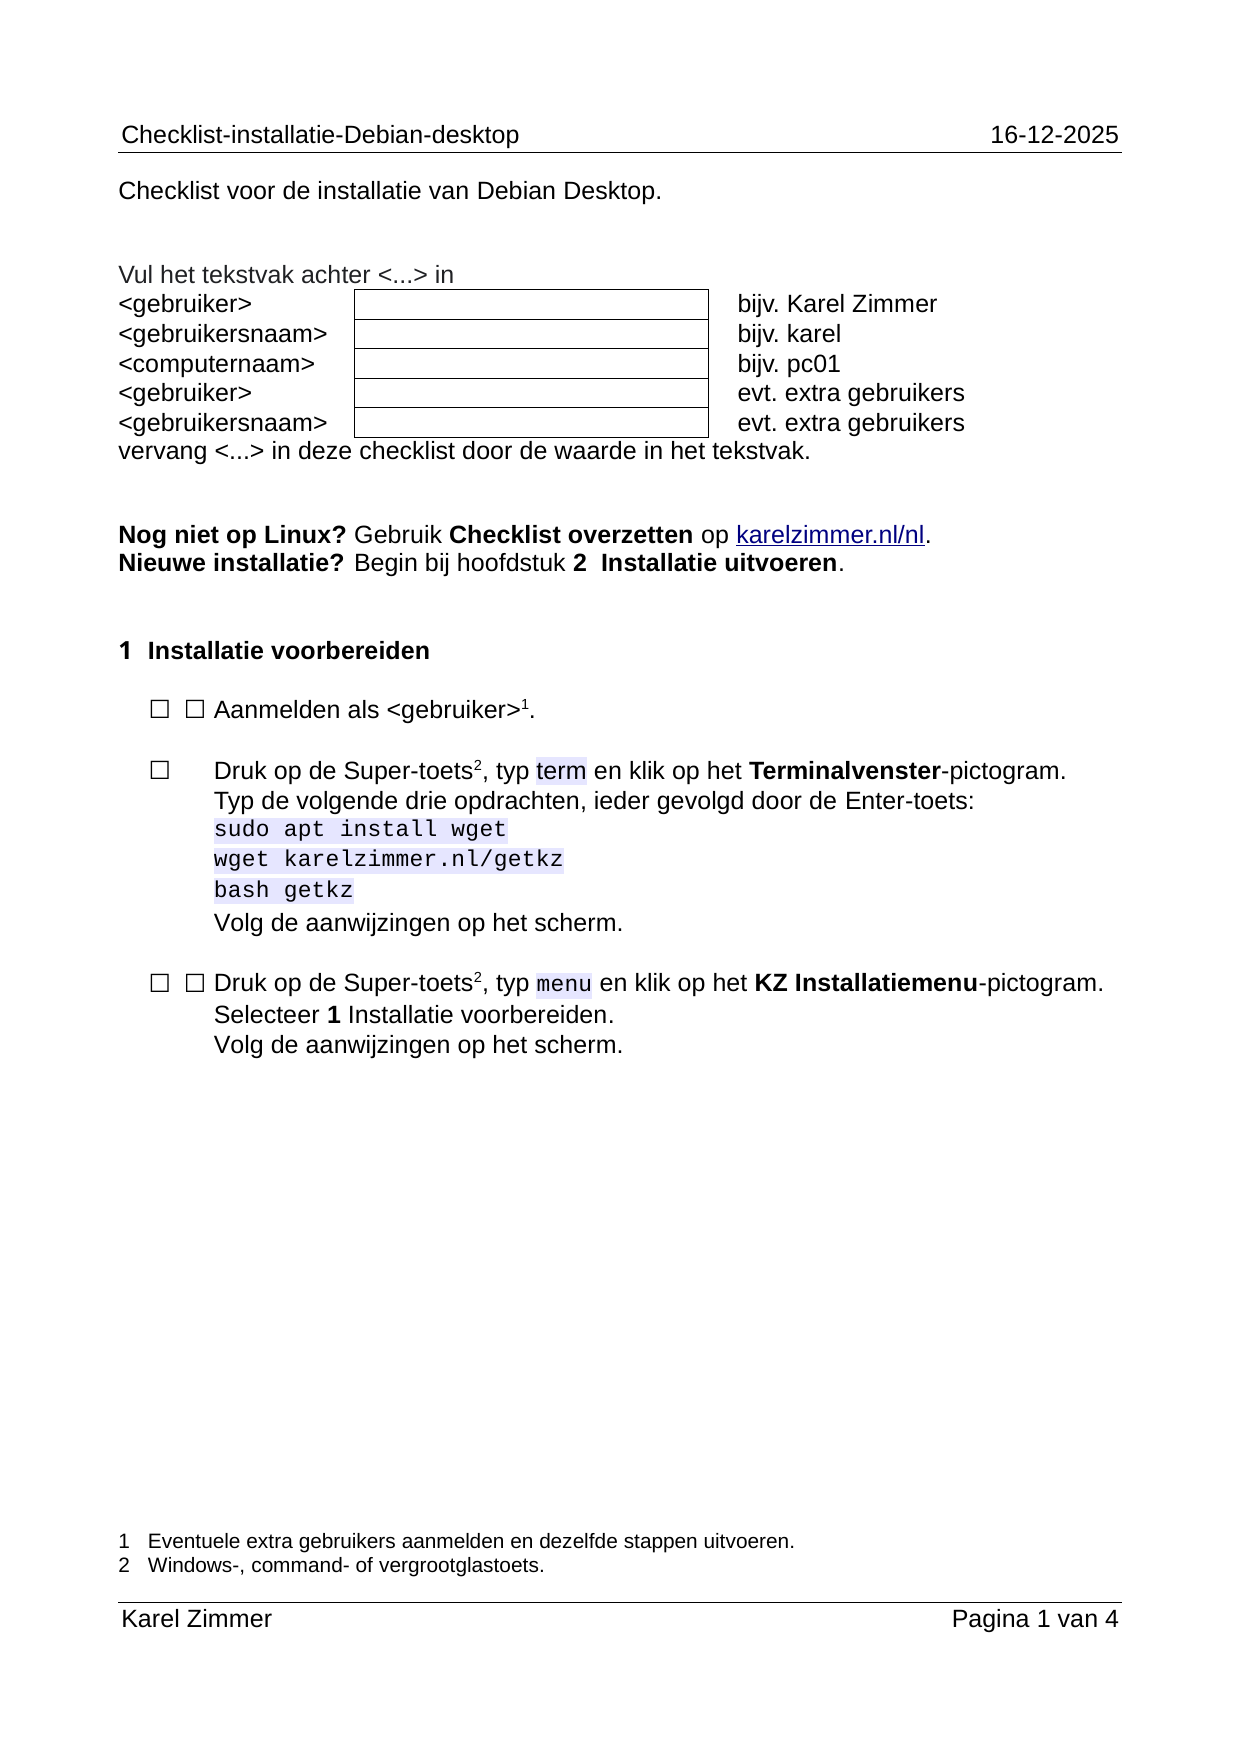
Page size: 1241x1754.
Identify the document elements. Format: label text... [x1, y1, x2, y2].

table_cell [118, 1030, 142, 1061]
table_cell [142, 726, 177, 756]
table_cell [142, 908, 177, 938]
table_cell Druk op de Super-toets2, typ menu en klik op het KZ Installatiemenu-pictogram. [213, 968, 1122, 1000]
table_cell [142, 786, 177, 816]
text <gebruiker> [118, 378, 354, 407]
table_header Aanmelden als <gebruiker>. [213, 695, 1122, 726]
text <gebruiker> [118, 289, 354, 319]
table_cell [118, 756, 142, 786]
table_cell [177, 816, 213, 847]
table_header [118, 695, 142, 726]
table_cell ☐ [142, 968, 177, 1000]
table_cell [177, 1030, 213, 1061]
table_cell [213, 938, 1122, 968]
table_cell [118, 877, 142, 907]
text <gebruikersnaam> [118, 319, 354, 348]
table_cell [142, 877, 177, 907]
table_cell Volg de aanwijzingen op het scherm. [213, 908, 1122, 938]
table_header ☐ [177, 695, 213, 726]
table_cell [118, 847, 142, 877]
table_cell [177, 726, 213, 756]
table_cell [118, 816, 142, 847]
table_cell ☐ [142, 756, 177, 786]
table_cell Volg de aanwijzingen op het scherm. [213, 1030, 1122, 1061]
table_cell [177, 877, 213, 907]
text vervang <...> in deze checklist door de waarde in het tekstvak. [118, 437, 1122, 465]
text <computernaam> [118, 348, 354, 378]
text Nog niet op Linux? Gebruik Checklist overzetten op karelzimmer.nl/nl. [118, 521, 1122, 549]
text evt. extra gebruikers [709, 407, 1122, 437]
table_cell sudo apt install wget [213, 816, 1122, 847]
table_cell Selecteer 1 Installatie voorbereiden. [213, 1000, 1122, 1030]
text evt. extra gebruikers [709, 378, 1122, 407]
table_cell [177, 786, 213, 816]
table_cell [142, 1030, 177, 1061]
table_cell Typ de volgende drie opdrachten, ieder gevolgd door de Enter-toets: [213, 786, 1122, 816]
table_cell [118, 786, 142, 816]
table_cell [118, 938, 142, 968]
table_header ☐ [142, 695, 177, 726]
table_cell [142, 1000, 177, 1030]
text bijv. Karel Zimmer [709, 289, 1122, 319]
table_cell [177, 1000, 213, 1030]
table_cell [142, 847, 177, 877]
table_cell [118, 968, 142, 1000]
table_cell ☐ [177, 968, 213, 1000]
table_cell [177, 938, 213, 968]
table_cell [177, 847, 213, 877]
table_cell Druk op de Super-toets, typ term en klik op het Terminalvenster-pictogram. [213, 756, 1122, 786]
text Nieuwe installatie? Begin bij hoofdstuk 2 Installatie uitvoeren. [118, 549, 1122, 577]
text Vul het tekstvak achter <...> in [118, 261, 1122, 289]
table_cell [213, 726, 1122, 756]
text <gebruikersnaam> [118, 407, 354, 437]
text bijv. pc01 [709, 348, 1122, 378]
table_cell [177, 908, 213, 938]
table_cell [177, 756, 213, 786]
table_cell bash getkz [213, 877, 1122, 907]
list Installatie voorbereiden [118, 633, 1122, 667]
table_cell [118, 908, 142, 938]
text Checklist voor de installatie van Debian Desktop. [118, 177, 1122, 205]
table_cell [142, 938, 177, 968]
table_cell [118, 726, 142, 756]
text bijv. karel [709, 319, 1122, 348]
table_cell wget karelzimmer.nl/getkz [213, 847, 1122, 877]
table_cell [142, 816, 177, 847]
table_cell [118, 1000, 142, 1030]
